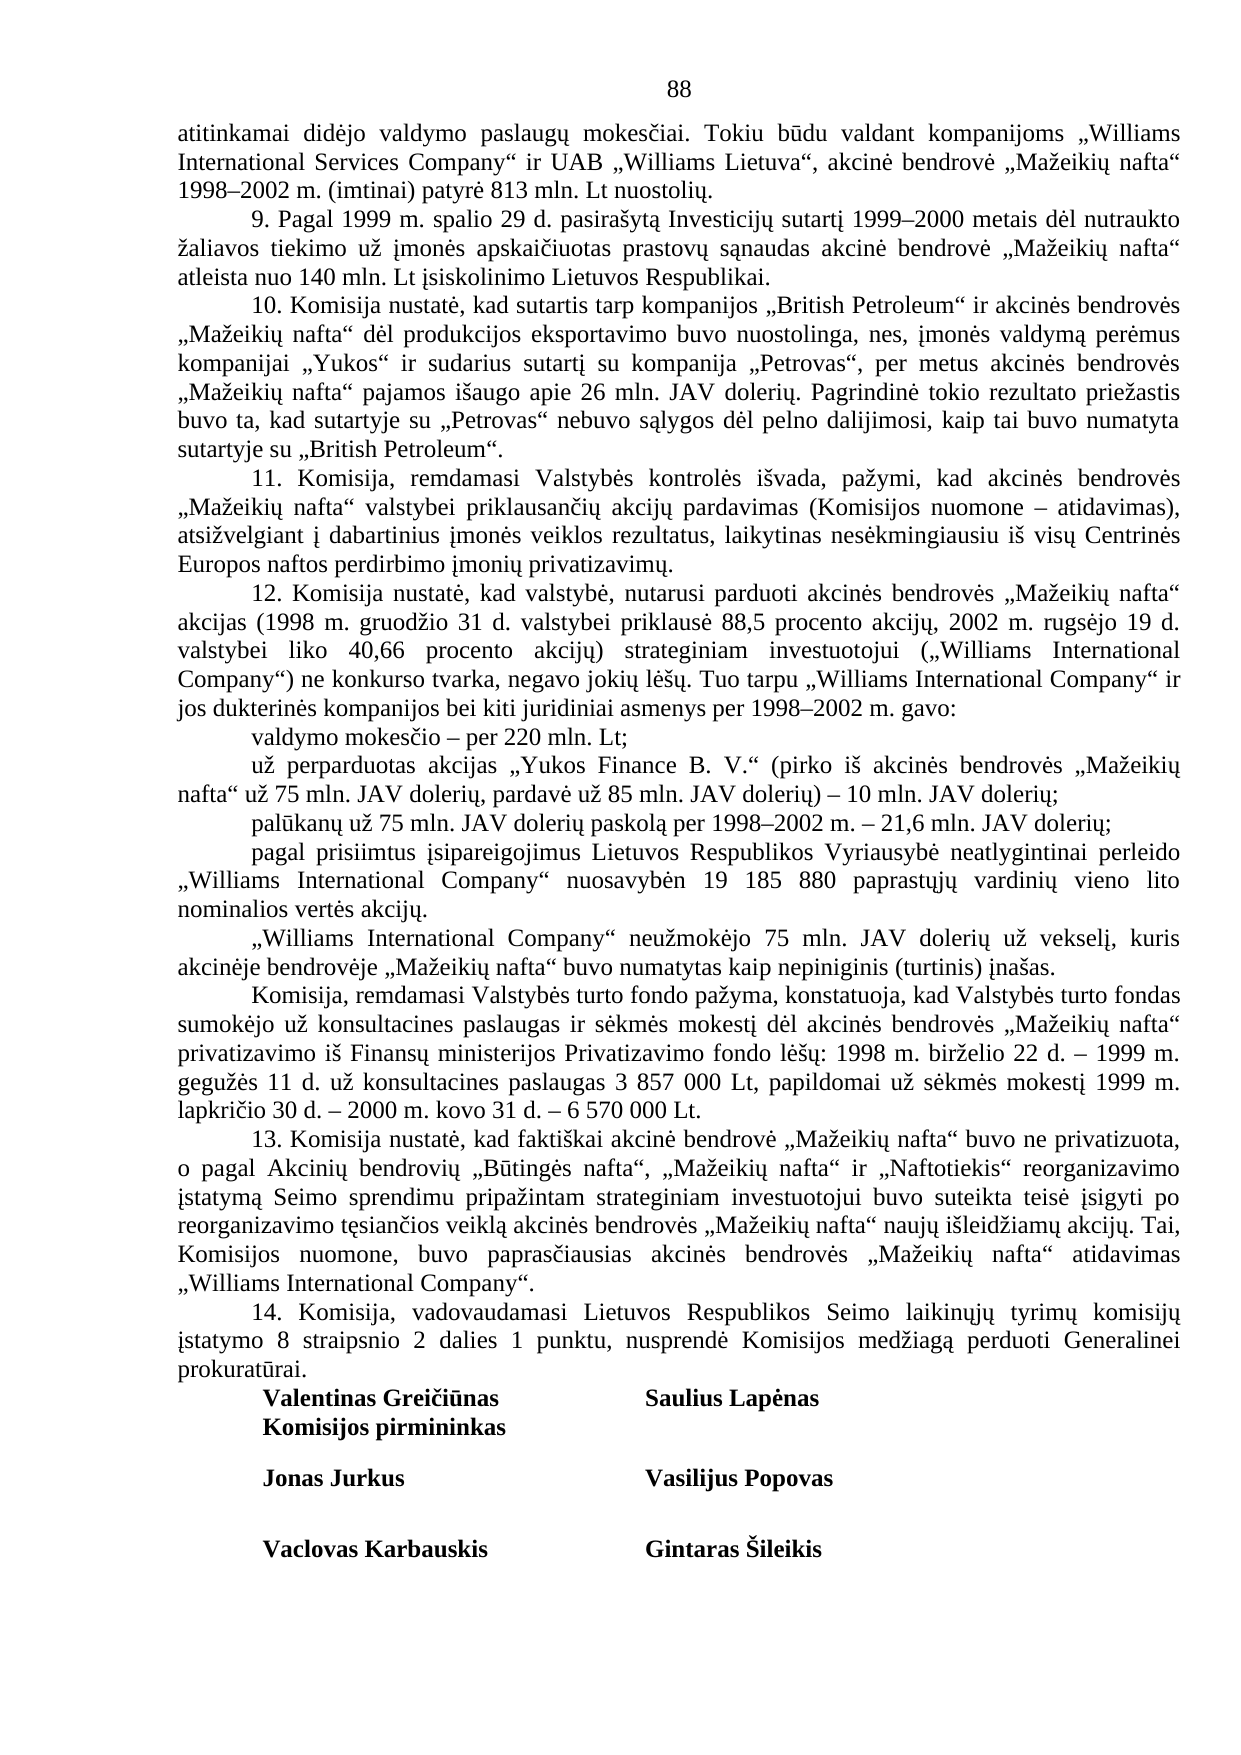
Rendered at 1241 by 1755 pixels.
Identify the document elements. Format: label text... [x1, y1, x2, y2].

table_header Saulius Lapėnas [634, 1383, 1181, 1463]
text „Williams International Company“ neužmokėjo 75 mln. JAV dolerių už vekselį, kuris akcinėje bendrovėje „Mažeikių nafta“ buvo numatytas kaip nepiniginis (turtinis) įnašas. [177, 923, 1181, 981]
text 14. Komisija, vadovaudamasi Lietuvos Respublikos Seimo laikinųjų tyrimų komisijų įstatymo 8 straipsnio 2 dalies 1 punktu, nusprendė Komisijos medžiagą perduoti Generalinei prokuratūrai. [177, 1297, 1181, 1383]
text 12. Komisija nustatė, kad valstybė, nutarusi parduoti akcinės bendrovės „Mažeikių nafta“ akcijas (1998 m. gruodžio 31 d. valstybei priklausė 88,5 procento akcijų, 2002 m. rugsėjo 19 d. valstybei liko 40,66 procento akcijų) strateginiam investuotojui („Williams International Company“) ne konkurso tvarka, negavo jokių lėšų. Tuo tarpu „Williams International Company“ ir jos dukterinės kompanijos bei kiti juridiniai asmenys per 1998–2002 m. gavo: [177, 578, 1181, 722]
table_cell Jonas Jurkus [177, 1463, 634, 1534]
text 9. Pagal 1999 m. spalio 29 d. pasirašytą Investicijų sutartį 1999–2000 metais dėl nutraukto žaliavos tiekimo už įmonės apskaičiuotas prastovų sąnaudas akcinė bendrovė „Mažeikių nafta“ atleista nuo 140 mln. Lt įsiskolinimo Lietuvos Respublikai. [177, 204, 1181, 291]
text valdymo mokesčio – per 220 mln. Lt; [177, 722, 1181, 751]
text už perparduotas akcijas „Yukos Finance B. V.“ (pirko iš akcinės bendrovės „Mažeikių nafta“ už 75 mln. JAV dolerių, pardavė už 85 mln. JAV dolerių) – 10 mln. JAV dolerių; [177, 751, 1181, 808]
text pagal prisiimtus įsipareigojimus Lietuvos Respublikos Vyriausybė neatlygintinai perleido „Williams International Company“ nuosavybėn 19 185 880 paprastųjų vardinių vieno lito nominalios vertės akcijų. [177, 837, 1181, 923]
text atitinkamai didėjo valdymo paslaugų mokesčiai. Tokiu būdu valdant kompanijoms „Williams International Services Company“ ir UAB „Williams Lietuva“, akcinė bendrovė „Mažeikių nafta“ 1998–2002 m. (imtinai) patyrė 813 mln. Lt nuostolių. [177, 118, 1181, 204]
text Komisija, remdamasi Valstybės turto fondo pažyma, konstatuoja, kad Valstybės turto fondas sumokėjo už konsultacines paslaugas ir sėkmės mokestį dėl akcinės bendrovės „Mažeikių nafta“ privatizavimo iš Finansų ministerijos Privatizavimo fondo lėšų: 1998 m. birželio 22 d. – 1999 m. gegužės 11 d. už konsultacines paslaugas 3 857 000 Lt, papildomai už sėkmės mokestį 1999 m. lapkričio 30 d. – 2000 m. kovo 31 d. – 6 570 000 Lt. [177, 981, 1181, 1124]
table_cell Vasilijus Popovas [634, 1463, 1181, 1534]
text 11. Komisija, remdamasi Valstybės kontrolės išvada, pažymi, kad akcinės bendrovės „Mažeikių nafta“ valstybei priklausančių akcijų pardavimas (Komisijos nuomone – atidavimas), atsižvelgiant į dabartinius įmonės veiklos rezultatus, laikytinas nesėkmingiausiu iš visų Centrinės Europos naftos perdirbimo įmonių privatizavimų. [177, 463, 1181, 578]
table_cell Gintaras Šileikis [634, 1534, 1181, 1609]
table_cell Vaclovas Karbauskis [177, 1534, 634, 1609]
text palūkanų už 75 mln. JAV dolerių paskolą per 1998–2002 m. – 21,6 mln. JAV dolerių; [177, 808, 1181, 837]
table_header Valentinas Greičiūnas Komisijos pirmininkas [177, 1383, 634, 1463]
text 13. Komisija nustatė, kad faktiškai akcinė bendrovė „Mažeikių nafta“ buvo ne privatizuota, o pagal Akcinių bendrovių „Būtingės nafta“, „Mažeikių nafta“ ir „Naftotiekis“ reorganizavimo įstatymą Seimo sprendimu pripažintam strateginiam investuotojui buvo suteikta teisė įsigyti po reorganizavimo tęsiančios veiklą akcinės bendrovės „Mažeikių nafta“ naujų išleidžiamų akcijų. Tai, Komisijos nuomone, buvo paprasčiausias akcinės bendrovės „Mažeikių nafta“ atidavimas „Williams International Company“. [177, 1124, 1181, 1297]
text 10. Komisija nustatė, kad sutartis tarp kompanijos „British Petroleum“ ir akcinės bendrovės „Mažeikių nafta“ dėl produkcijos eksportavimo buvo nuostolinga, nes, įmonės valdymą perėmus kompanijai „Yukos“ ir sudarius sutartį su kompanija „Petrovas“, per metus akcinės bendrovės „Mažeikių nafta“ pajamos išaugo apie 26 mln. JAV dolerių. Pagrindinė tokio rezultato priežastis buvo ta, kad sutartyje su „Petrovas“ nebuvo sąlygos dėl pelno dalijimosi, kaip tai buvo numatyta sutartyje su „British Petroleum“. [177, 291, 1181, 463]
